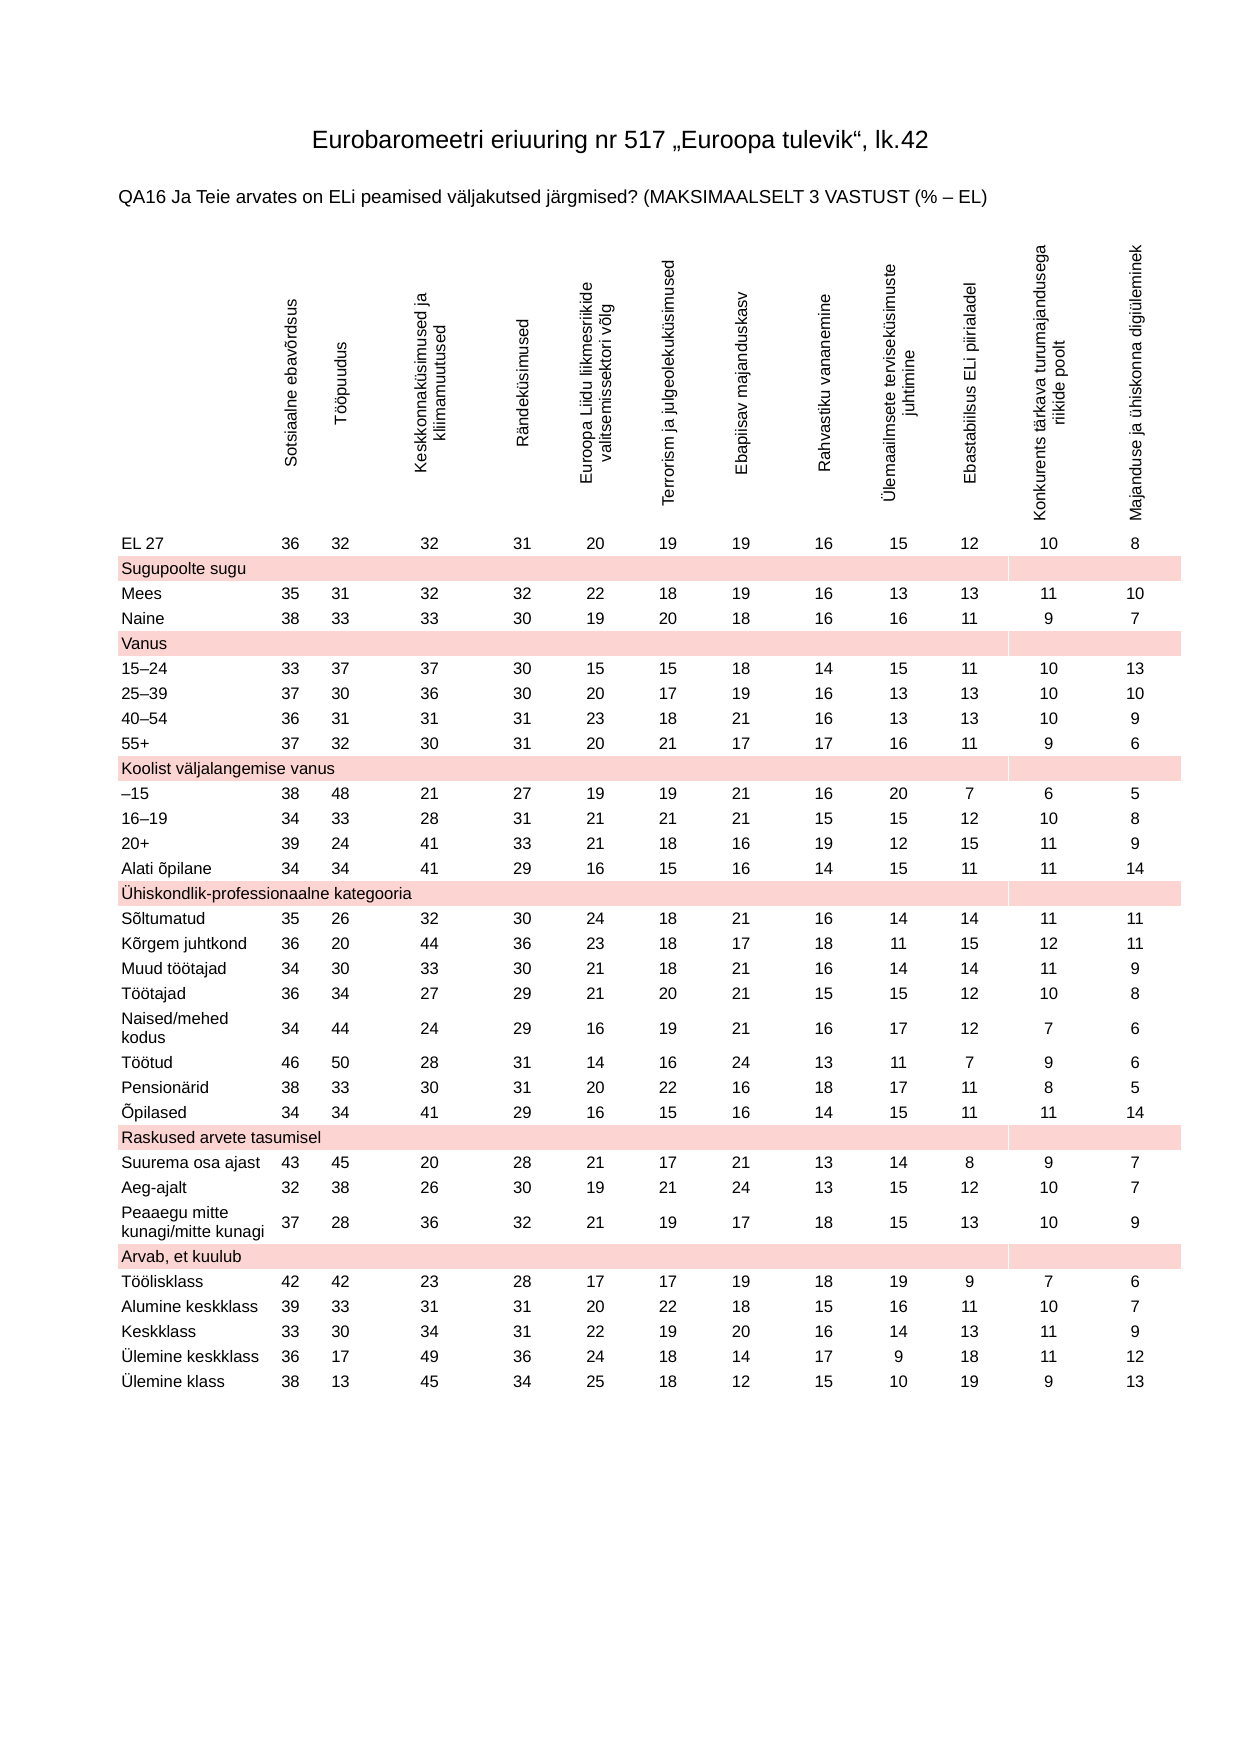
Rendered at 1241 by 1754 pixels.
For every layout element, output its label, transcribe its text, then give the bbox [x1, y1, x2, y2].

table_cell 36 [271, 1344, 309, 1369]
table_cell 39 [271, 1294, 309, 1319]
table_cell 34 [309, 856, 371, 881]
table_cell 33 [488, 831, 556, 856]
table_cell –15 [118, 781, 271, 806]
table_cell 31 [488, 731, 556, 756]
table_cell [271, 556, 309, 581]
table_cell 21 [556, 1150, 634, 1175]
table_cell 14 [867, 956, 930, 981]
table_cell 8 [1089, 806, 1181, 831]
table_cell 16 [867, 1294, 930, 1319]
table_cell 11 [1089, 931, 1181, 956]
table_cell 19 [556, 606, 634, 631]
table_cell 14 [701, 1344, 781, 1369]
table_cell [309, 556, 371, 581]
table_cell [634, 556, 701, 581]
table_cell 7 [1009, 1269, 1089, 1294]
table_cell [930, 556, 1008, 581]
table_cell [1009, 556, 1089, 581]
table_cell 9 [1009, 1050, 1089, 1075]
table_cell 37 [271, 731, 309, 756]
table_cell 19 [634, 781, 701, 806]
table_cell 19 [634, 1006, 701, 1050]
table_cell [556, 881, 634, 906]
table_cell Naine [118, 606, 271, 631]
table_cell 13 [930, 1200, 1008, 1244]
table_cell 9 [1089, 956, 1181, 981]
table_cell 18 [781, 1075, 867, 1100]
table_cell 19 [634, 1200, 701, 1244]
table_cell 20+ [118, 831, 271, 856]
table_cell 11 [1009, 906, 1089, 931]
table_cell [1009, 756, 1089, 781]
table_cell 20 [867, 781, 930, 806]
table_cell 21 [556, 981, 634, 1006]
table_cell 7 [930, 781, 1008, 806]
table_cell 32 [488, 1200, 556, 1244]
table_cell 28 [309, 1200, 371, 1244]
table_cell [1009, 1125, 1089, 1150]
table_cell 9 [1089, 1319, 1181, 1344]
table_cell 15 [867, 856, 930, 881]
table_cell 17 [701, 1200, 781, 1244]
table_cell 26 [309, 906, 371, 931]
table_cell Ülemine klass [118, 1369, 271, 1394]
table_cell 13 [781, 1175, 867, 1200]
table_cell Raskused arvete tasumisel [118, 1125, 488, 1150]
table_cell 42 [271, 1269, 309, 1294]
table_cell 10 [867, 1369, 930, 1394]
table_cell 45 [309, 1150, 371, 1175]
table_cell 9 [1089, 831, 1181, 856]
table_cell 11 [930, 606, 1008, 631]
table_cell 19 [867, 1269, 930, 1294]
table_cell 13 [867, 581, 930, 606]
table_cell 13 [867, 706, 930, 731]
table_cell [488, 556, 556, 581]
table_cell 50 [309, 1050, 371, 1075]
table_cell 9 [1009, 606, 1089, 631]
table_cell 16 [781, 581, 867, 606]
table_header Konkurents tärkava turumajandusega riikide poolt [1009, 236, 1089, 531]
table_cell 11 [930, 656, 1008, 681]
table_cell [556, 1244, 634, 1269]
table_cell [1089, 1125, 1181, 1150]
table_header Terrorism ja julgeolekuküsimused [634, 236, 701, 531]
table_cell 24 [309, 831, 371, 856]
table_cell [930, 631, 1008, 656]
table_cell 44 [371, 931, 488, 956]
table_cell 19 [781, 831, 867, 856]
table_cell 16 [781, 606, 867, 631]
table_cell 32 [271, 1175, 309, 1200]
table_cell 18 [634, 1369, 701, 1394]
table_cell 7 [1009, 1006, 1089, 1050]
table_cell 30 [488, 1175, 556, 1200]
table_cell 16 [701, 831, 781, 856]
table_cell 21 [701, 706, 781, 731]
table_cell 20 [556, 731, 634, 756]
table_cell 32 [371, 531, 488, 556]
table_cell 17 [867, 1075, 930, 1100]
table_cell 19 [556, 1175, 634, 1200]
table_cell 35 [271, 581, 309, 606]
table_cell 11 [867, 931, 930, 956]
table_cell 13 [930, 681, 1008, 706]
table_cell [488, 1125, 556, 1150]
table_header Ebastabiilsus ELi piirialadel [930, 236, 1008, 531]
table_cell 16 [701, 1075, 781, 1100]
table_cell 18 [701, 606, 781, 631]
table_cell 14 [867, 906, 930, 931]
table_cell 48 [309, 781, 371, 806]
table_cell 43 [271, 1150, 309, 1175]
table_cell 13 [309, 1369, 371, 1394]
table_cell [634, 1125, 701, 1150]
table_cell 16 [781, 781, 867, 806]
table_cell 21 [701, 906, 781, 931]
table_cell 15 [634, 656, 701, 681]
table_cell 11 [930, 856, 1008, 881]
table_cell 12 [930, 1175, 1008, 1200]
table_cell [1089, 631, 1181, 656]
table_cell 19 [701, 581, 781, 606]
table_cell 37 [309, 656, 371, 681]
table_cell 34 [488, 1369, 556, 1394]
table_cell 45 [371, 1369, 488, 1394]
table_cell 20 [309, 931, 371, 956]
table_cell Vanus [118, 631, 271, 656]
table_cell [1089, 881, 1181, 906]
table_cell 13 [930, 581, 1008, 606]
table_cell 14 [867, 1319, 930, 1344]
table_cell 12 [930, 806, 1008, 831]
table_cell 11 [867, 1050, 930, 1075]
table_cell [701, 756, 781, 781]
table_cell 21 [371, 781, 488, 806]
table_cell 21 [634, 806, 701, 831]
table_cell 28 [371, 806, 488, 831]
table_cell 17 [309, 1344, 371, 1369]
table_cell 30 [371, 1075, 488, 1100]
table_cell 17 [781, 1344, 867, 1369]
table_cell Õpilased [118, 1100, 271, 1125]
table_cell 37 [371, 656, 488, 681]
table_cell 17 [634, 1269, 701, 1294]
table_cell 7 [1089, 1150, 1181, 1175]
table_cell 15 [556, 656, 634, 681]
table_cell 19 [701, 531, 781, 556]
table_cell 16 [701, 1100, 781, 1125]
table_cell 8 [1089, 981, 1181, 1006]
table_cell 34 [271, 1006, 309, 1050]
table_cell [781, 756, 867, 781]
table_cell 19 [930, 1369, 1008, 1394]
table_cell 36 [271, 981, 309, 1006]
table_cell 21 [556, 956, 634, 981]
table_cell 17 [634, 681, 701, 706]
table_cell 24 [556, 906, 634, 931]
table_cell 6 [1089, 1269, 1181, 1294]
table_cell 14 [1089, 1100, 1181, 1125]
table_cell [371, 631, 488, 656]
table_cell 7 [1089, 1175, 1181, 1200]
table_cell 22 [556, 1319, 634, 1344]
table_header Tööpuudus [309, 236, 371, 531]
text QA16 Ja Teie arvates on ELi peamised väljakutsed järgmised? (MAKSIMAALSELT 3 VASTUST (% – EL) [118, 186, 1122, 208]
table_cell 13 [1089, 1369, 1181, 1394]
table_cell 38 [271, 1075, 309, 1100]
table_cell 24 [701, 1050, 781, 1075]
table_cell 18 [634, 831, 701, 856]
table_cell 8 [1009, 1075, 1089, 1100]
table_cell 31 [309, 706, 371, 731]
table_cell EL 27 [118, 531, 271, 556]
table_cell 20 [701, 1319, 781, 1344]
table_cell 19 [634, 1319, 701, 1344]
table_cell 16 [781, 531, 867, 556]
table_cell 36 [271, 531, 309, 556]
table_cell 30 [488, 656, 556, 681]
table_header Majanduse ja ühiskonna digiüleminek [1089, 236, 1181, 531]
table_cell 36 [271, 931, 309, 956]
table_cell 13 [867, 681, 930, 706]
table_cell 25–39 [118, 681, 271, 706]
table_cell [1089, 756, 1181, 781]
table_cell 31 [488, 1319, 556, 1344]
table_cell 16 [556, 1006, 634, 1050]
table_cell [556, 1125, 634, 1150]
table_cell 10 [1009, 1175, 1089, 1200]
table_cell [1009, 1244, 1089, 1269]
table_cell Alati õpilane [118, 856, 271, 881]
table_cell 12 [1089, 1344, 1181, 1369]
table_cell 13 [1089, 656, 1181, 681]
table_cell 15 [867, 656, 930, 681]
table_cell 11 [1009, 1344, 1089, 1369]
table_cell [634, 881, 701, 906]
table_cell 49 [371, 1344, 488, 1369]
table_cell 15 [930, 831, 1008, 856]
table_cell [1089, 556, 1181, 581]
table_cell 30 [488, 956, 556, 981]
table_cell 16 [556, 856, 634, 881]
table_header Euroopa Liidu liikmesriikide valitsemissektori võlg [556, 236, 634, 531]
table_cell 38 [309, 1175, 371, 1200]
table_cell 22 [634, 1075, 701, 1100]
table_cell 5 [1089, 781, 1181, 806]
table_cell 17 [701, 931, 781, 956]
table_cell Töötud [118, 1050, 271, 1075]
table_cell 15 [867, 1175, 930, 1200]
table_cell 20 [556, 1075, 634, 1100]
table_cell 21 [701, 981, 781, 1006]
table_cell 16 [781, 1006, 867, 1050]
table_cell 42 [309, 1269, 371, 1294]
table_cell 41 [371, 856, 488, 881]
table_cell 12 [701, 1369, 781, 1394]
table_cell 6 [1089, 731, 1181, 756]
table_cell 11 [930, 1294, 1008, 1319]
table_cell 29 [488, 856, 556, 881]
table_cell 15 [781, 981, 867, 1006]
table_cell [781, 556, 867, 581]
table_cell 24 [371, 1006, 488, 1050]
table_cell [1009, 881, 1089, 906]
table_cell 31 [371, 1294, 488, 1319]
table_cell [1009, 631, 1089, 656]
table_cell 27 [371, 981, 488, 1006]
table_cell 9 [1009, 1150, 1089, 1175]
table_cell Aeg-ajalt [118, 1175, 271, 1200]
table_cell 19 [701, 681, 781, 706]
table_cell 20 [556, 681, 634, 706]
table_cell 10 [1009, 981, 1089, 1006]
table_cell 46 [271, 1050, 309, 1075]
table_cell 5 [1089, 1075, 1181, 1100]
table_cell 13 [930, 1319, 1008, 1344]
table_cell 12 [867, 831, 930, 856]
table_cell 8 [1089, 531, 1181, 556]
table_cell 18 [634, 931, 701, 956]
table_cell 24 [701, 1175, 781, 1200]
table_cell 21 [701, 781, 781, 806]
table_cell 38 [271, 606, 309, 631]
table_cell 10 [1009, 1200, 1089, 1244]
table_cell Töötajad [118, 981, 271, 1006]
table_header Keskkonnaküsimused ja kliimamuutused [371, 236, 488, 531]
table_cell 15 [634, 856, 701, 881]
table_cell 21 [556, 806, 634, 831]
table_cell 33 [371, 956, 488, 981]
table_cell 32 [488, 581, 556, 606]
table_cell 15 [634, 1100, 701, 1125]
table_cell [867, 1244, 930, 1269]
table_cell 16 [867, 731, 930, 756]
table_cell 18 [781, 931, 867, 956]
table_cell 11 [930, 1075, 1008, 1100]
table_cell 18 [930, 1344, 1008, 1369]
table_cell [701, 556, 781, 581]
table_cell 31 [488, 1050, 556, 1075]
table_cell 16 [781, 906, 867, 931]
table_cell [930, 1125, 1008, 1150]
table_cell 29 [488, 1100, 556, 1125]
table_cell [867, 1125, 930, 1150]
table_cell 30 [309, 956, 371, 981]
table_cell [930, 881, 1008, 906]
table_cell 7 [1089, 1294, 1181, 1319]
table_cell 23 [556, 706, 634, 731]
table_cell 33 [371, 606, 488, 631]
table_cell 17 [556, 1269, 634, 1294]
table_cell 33 [309, 1075, 371, 1100]
table_cell 55+ [118, 731, 271, 756]
table_cell [867, 631, 930, 656]
table_cell Peaaegu mitte kunagi/mitte kunagi [118, 1200, 271, 1244]
table_cell 34 [371, 1319, 488, 1344]
table_cell 10 [1009, 706, 1089, 731]
table_cell [556, 631, 634, 656]
table_cell 11 [1009, 1319, 1089, 1344]
table_cell [867, 556, 930, 581]
table_cell 10 [1089, 681, 1181, 706]
table_cell 21 [634, 731, 701, 756]
table_cell [781, 631, 867, 656]
table_cell 16 [781, 681, 867, 706]
table_cell [371, 556, 488, 581]
table_cell 9 [1009, 731, 1089, 756]
table_cell Ühiskondlik-professionaalne kategooria [118, 881, 488, 906]
table_cell 14 [1089, 856, 1181, 881]
table_cell 31 [309, 581, 371, 606]
table_cell [271, 631, 309, 656]
table_cell Pensionärid [118, 1075, 271, 1100]
table_cell 16 [781, 1319, 867, 1344]
table_cell Kõrgem juhtkond [118, 931, 271, 956]
table_cell 41 [371, 831, 488, 856]
table_cell 15 [867, 531, 930, 556]
table_cell 7 [930, 1050, 1008, 1075]
table_cell 22 [634, 1294, 701, 1319]
table_cell 33 [271, 1319, 309, 1344]
table_cell 17 [634, 1150, 701, 1175]
table_cell 12 [930, 981, 1008, 1006]
table_cell 34 [309, 1100, 371, 1125]
table_cell 35 [271, 906, 309, 931]
table_cell [309, 631, 371, 656]
table_cell 15 [867, 1100, 930, 1125]
table_cell 15 [867, 1200, 930, 1244]
table_cell 17 [701, 731, 781, 756]
table_cell Keskklass [118, 1319, 271, 1344]
table_cell [634, 756, 701, 781]
table_cell 10 [1009, 531, 1089, 556]
table_cell 31 [488, 1294, 556, 1319]
table_cell 8 [930, 1150, 1008, 1175]
table_cell 44 [309, 1006, 371, 1050]
table_cell 13 [781, 1150, 867, 1175]
table_cell 10 [1089, 581, 1181, 606]
table_cell 30 [488, 606, 556, 631]
table_cell 34 [271, 1100, 309, 1125]
table_header Ülemaailmsete terviseküsimuste juhtimine [867, 236, 930, 531]
table_cell 18 [634, 1344, 701, 1369]
table_cell 15 [867, 981, 930, 1006]
table_cell 33 [309, 1294, 371, 1319]
table_cell 29 [488, 981, 556, 1006]
table_cell 12 [930, 531, 1008, 556]
table_cell 18 [634, 956, 701, 981]
table_cell 36 [488, 1344, 556, 1369]
table_cell 30 [309, 681, 371, 706]
table_cell 17 [867, 1006, 930, 1050]
table_cell 34 [271, 956, 309, 981]
table_cell 37 [271, 681, 309, 706]
table_cell 20 [371, 1150, 488, 1175]
table_cell [701, 1125, 781, 1150]
table_cell 18 [634, 581, 701, 606]
table_header [118, 236, 271, 531]
table_cell 17 [781, 731, 867, 756]
table_cell 9 [867, 1344, 930, 1369]
table_cell 39 [271, 831, 309, 856]
table_cell 26 [371, 1175, 488, 1200]
table_cell [701, 631, 781, 656]
table_cell [488, 881, 556, 906]
table_cell Sugupoolte sugu [118, 556, 271, 581]
table_cell 11 [1089, 906, 1181, 931]
table_cell 31 [488, 706, 556, 731]
table_cell 28 [488, 1150, 556, 1175]
table_cell [488, 631, 556, 656]
table_cell 21 [556, 1200, 634, 1244]
table_cell 29 [488, 1006, 556, 1050]
table_cell [781, 1244, 867, 1269]
table_cell 32 [371, 906, 488, 931]
table_cell 10 [1009, 656, 1089, 681]
table_cell 11 [1009, 581, 1089, 606]
table_cell 22 [556, 581, 634, 606]
table_cell 25 [556, 1369, 634, 1394]
table_cell 21 [701, 956, 781, 981]
table_cell 10 [1009, 806, 1089, 831]
table_cell 14 [867, 1150, 930, 1175]
table_cell 21 [556, 831, 634, 856]
table_cell 18 [634, 906, 701, 931]
table_cell 31 [488, 531, 556, 556]
table_cell 14 [930, 906, 1008, 931]
table_cell 21 [701, 806, 781, 831]
table_cell [781, 1125, 867, 1150]
table_cell 18 [781, 1269, 867, 1294]
table_cell Töölisklass [118, 1269, 271, 1294]
table_cell 21 [701, 1006, 781, 1050]
table_cell 31 [488, 1075, 556, 1100]
table_cell Mees [118, 581, 271, 606]
table_cell 27 [488, 781, 556, 806]
table_cell 34 [271, 856, 309, 881]
table_cell 36 [371, 1200, 488, 1244]
table_cell 14 [930, 956, 1008, 981]
table_cell 34 [271, 806, 309, 831]
table_cell 19 [701, 1269, 781, 1294]
table_cell 18 [701, 656, 781, 681]
table_cell 21 [701, 1150, 781, 1175]
table_cell 6 [1009, 781, 1089, 806]
table_cell 9 [1009, 1369, 1089, 1394]
table_cell 10 [1009, 1294, 1089, 1319]
table_cell 20 [634, 606, 701, 631]
table_cell 15 [781, 1294, 867, 1319]
table_cell 19 [634, 531, 701, 556]
table_cell 28 [488, 1269, 556, 1294]
table_cell 15 [867, 806, 930, 831]
table_cell 32 [371, 581, 488, 606]
table_cell [701, 1244, 781, 1269]
table_cell 11 [1009, 1100, 1089, 1125]
table_cell [1089, 1244, 1181, 1269]
table_cell 13 [930, 706, 1008, 731]
table_header Sotsiaalne ebavõrdsus [271, 236, 309, 531]
table_cell Ülemine keskklass [118, 1344, 271, 1369]
table_cell 11 [930, 731, 1008, 756]
table_cell 16 [781, 956, 867, 981]
table_cell 18 [781, 1200, 867, 1244]
table_cell 10 [1009, 681, 1089, 706]
table_cell [556, 556, 634, 581]
table_cell [488, 756, 556, 781]
table_cell 19 [556, 781, 634, 806]
table_cell 14 [781, 856, 867, 881]
table_cell 20 [556, 531, 634, 556]
table_header Rahvastiku vananemine [781, 236, 867, 531]
table_cell 16–19 [118, 806, 271, 831]
table_cell 33 [271, 656, 309, 681]
table_cell 16 [556, 1100, 634, 1125]
table_cell 31 [371, 706, 488, 731]
table_cell 16 [701, 856, 781, 881]
table_cell 6 [1089, 1050, 1181, 1075]
table_cell [867, 881, 930, 906]
table_cell Naised/mehed kodus [118, 1006, 271, 1050]
table_cell 33 [309, 806, 371, 831]
table_cell 6 [1089, 1006, 1181, 1050]
table_cell 20 [634, 981, 701, 1006]
table_cell 32 [309, 531, 371, 556]
table_cell 30 [371, 731, 488, 756]
table_cell 15 [930, 931, 1008, 956]
table_cell 11 [1009, 956, 1089, 981]
table_cell 32 [309, 731, 371, 756]
table_cell 15 [781, 806, 867, 831]
table_cell 21 [634, 1175, 701, 1200]
table_cell 23 [371, 1269, 488, 1294]
table_cell 12 [930, 1006, 1008, 1050]
table_cell 38 [271, 1369, 309, 1394]
table_cell Suurema osa ajast [118, 1150, 271, 1175]
table_cell Alumine keskklass [118, 1294, 271, 1319]
table_cell 28 [371, 1050, 488, 1075]
table_cell [634, 1244, 701, 1269]
table_cell [488, 1244, 556, 1269]
table_cell 41 [371, 1100, 488, 1125]
table_cell 16 [781, 706, 867, 731]
table_cell 34 [309, 981, 371, 1006]
table_cell 7 [1089, 606, 1181, 631]
table_cell [634, 631, 701, 656]
table_cell 11 [1009, 856, 1089, 881]
table_cell 38 [271, 781, 309, 806]
table_cell 12 [1009, 931, 1089, 956]
table_cell [867, 756, 930, 781]
table_cell 30 [488, 906, 556, 931]
table_cell Muud töötajad [118, 956, 271, 981]
table_cell 33 [309, 606, 371, 631]
table_cell 11 [1009, 831, 1089, 856]
table_cell 11 [930, 1100, 1008, 1125]
table_cell 16 [867, 606, 930, 631]
table_header Rändeküsimused [488, 236, 556, 531]
table_cell 15 [781, 1369, 867, 1394]
table_cell Sõltumatud [118, 906, 271, 931]
table_cell 23 [556, 931, 634, 956]
table_cell 13 [781, 1050, 867, 1075]
table_cell 24 [556, 1344, 634, 1369]
table_cell 20 [556, 1294, 634, 1319]
table_cell Arvab, et kuulub [118, 1244, 488, 1269]
table_cell 40–54 [118, 706, 271, 731]
table_cell 16 [634, 1050, 701, 1075]
table_cell Koolist väljalangemise vanus [118, 756, 488, 781]
table_cell 15–24 [118, 656, 271, 681]
table_cell 36 [271, 706, 309, 731]
table_cell 14 [781, 1100, 867, 1125]
table_cell 36 [488, 931, 556, 956]
table_cell 9 [1089, 706, 1181, 731]
table_cell [781, 881, 867, 906]
table_cell 31 [488, 806, 556, 831]
table_cell 9 [930, 1269, 1008, 1294]
table_cell 18 [701, 1294, 781, 1319]
table_cell 14 [781, 656, 867, 681]
table_cell 18 [634, 706, 701, 731]
table_cell 9 [1089, 1200, 1181, 1244]
table_cell 37 [271, 1200, 309, 1244]
table_cell [930, 1244, 1008, 1269]
table_cell 30 [309, 1319, 371, 1344]
table_cell [930, 756, 1008, 781]
table_cell [701, 881, 781, 906]
table_cell [556, 756, 634, 781]
table_cell 36 [371, 681, 488, 706]
table_cell 14 [556, 1050, 634, 1075]
table_cell 30 [488, 681, 556, 706]
table_header Ebapiisav majanduskasv [701, 236, 781, 531]
